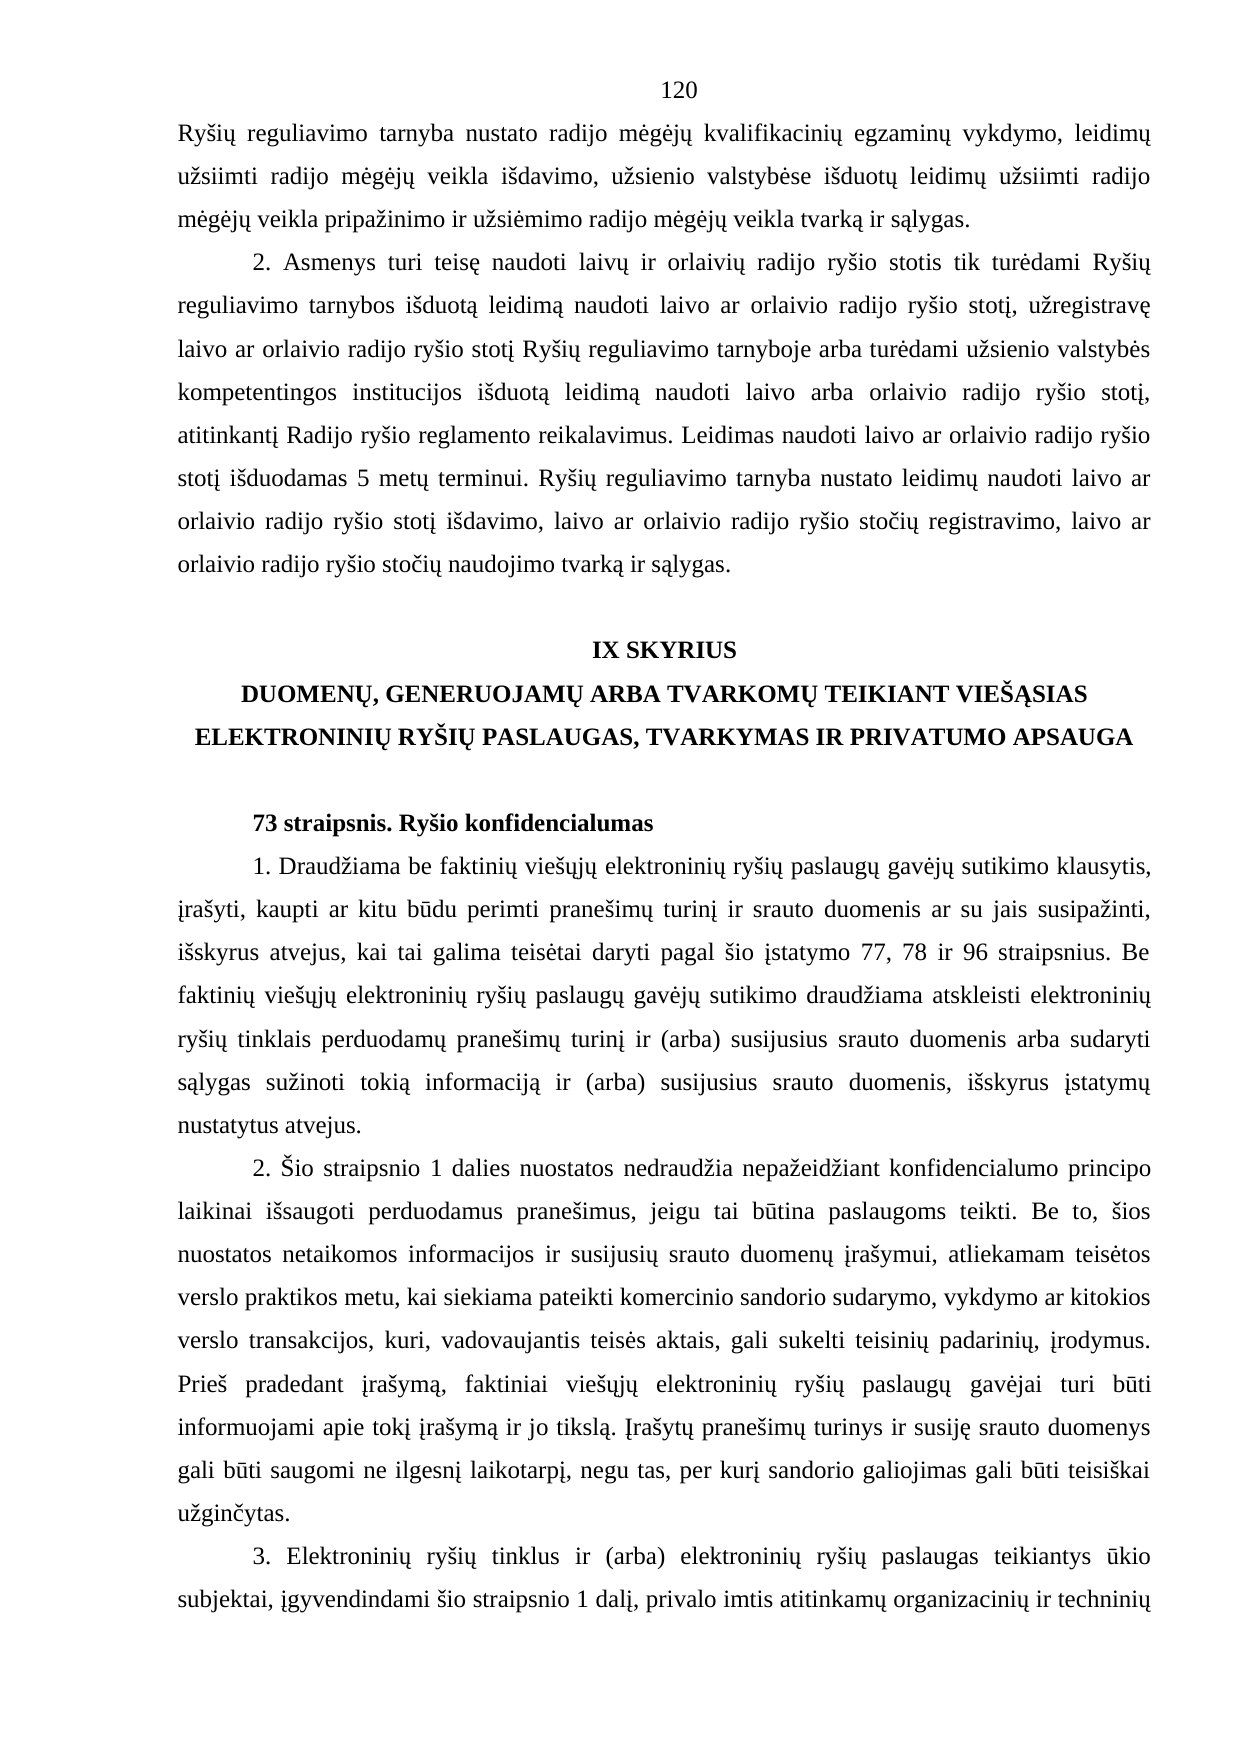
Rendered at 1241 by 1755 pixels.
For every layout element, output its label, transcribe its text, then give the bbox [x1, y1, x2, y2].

text 2. Asmenys turi teisę naudoti laivų ir orlaivių radijo ryšio stotis tik turėdami Ryšių reguliavimo tarnybos išduotą leidimą naudoti laivo ar orlaivio radijo ryšio stotį, užregistravę laivo ar orlaivio radijo ryšio stotį Ryšių reguliavimo tarnyboje arba turėdami užsienio valstybės kompetentingos institucijos išduotą leidimą naudoti laivo arba orlaivio radijo ryšio stotį, atitinkantį Radijo ryšio reglamento reikalavimus. Leidimas naudoti laivo ar orlaivio radijo ryšio stotį išduodamas 5 metų terminui. Ryšių reguliavimo tarnyba nustato leidimų naudoti laivo ar orlaivio radijo ryšio stotį išdavimo, laivo ar orlaivio radijo ryšio stočių registravimo, laivo ar orlaivio radijo ryšio stočių naudojimo tvarką ir sąlygas. [177, 247, 1152, 578]
text 2. Šio straipsnio 1 dalies nuostatos nedraudžia nepažeidžiant konfidencialumo principo laikinai išsaugoti perduodamus pranešimus, jeigu tai būtina paslaugoms teikti. Be to, šios nuostatos netaikomos informacijos ir susijusių srauto duomenų įrašymui, atliekamam teisėtos verslo praktikos metu, kai siekiama pateikti komercinio sandorio sudarymo, vykdymo ar kitokios verslo transakcijos, kuri, vadovaujantis teisės aktais, gali sukelti teisinių padarinių, įrodymus. Prieš pradedant įrašymą, faktiniai viešųjų elektroninių ryšių paslaugų gavėjai turi būti informuojami apie tokį įrašymą ir jo tikslą. Įrašytų pranešimų turinys ir susiję srauto duomenys gali būti saugomi ne ilgesnį laikotarpį, negu tas, per kurį sandorio galiojimas gali būti teisiškai užginčytas. [177, 1153, 1152, 1527]
text 3. Elektroninių ryšių tinklus ir (arba) elektroninių ryšių paslaugas teikiantys ūkio subjektai, įgyvendindami šio straipsnio 1 dalį, privalo imtis atitinkamų organizacinių ir techninių [177, 1541, 1152, 1613]
text IX SKYRIUS [177, 636, 1152, 664]
text 1. Draudžiama be faktinių viešųjų elektroninių ryšių paslaugų gavėjų sutikimo klausytis, įrašyti, kaupti ar kitu būdu perimti pranešimų turinį ir srauto duomenis ar su jais susipažinti, išskyrus atvejus, kai tai galima teisėtai daryti pagal šio įstatymo 77, 78 ir 96 straipsnius. Be faktinių viešųjų elektroninių ryšių paslaugų gavėjų sutikimo draudžiama atskleisti elektroninių ryšių tinklais perduodamų pranešimų turinį ir (arba) susijusius srauto duomenis arba sudaryti sąlygas sužinoti tokią informaciją ir (arba) susijusius srauto duomenis, išskyrus įstatymų nustatytus atvejus. [177, 851, 1152, 1139]
text 73 straipsnis. Ryšio konfidencialumas [177, 808, 1152, 837]
text DUOMENŲ, GENERUOJAMŲ ARBA TVARKOMŲ TEIKIANT VIEŠĄSIAS ELEKTRONINIŲ RYŠIŲ PASLAUGAS, TVARKYMAS IR PRIVATUMO APSAUGA [177, 679, 1152, 751]
text Ryšių reguliavimo tarnyba nustato radijo mėgėjų kvalifikacinių egzaminų vykdymo, leidimų užsiimti radijo mėgėjų veikla išdavimo, užsienio valstybėse išduotų leidimų užsiimti radijo mėgėjų veikla pripažinimo ir užsiėmimo radijo mėgėjų veikla tvarką ir sąlygas. [177, 118, 1152, 233]
